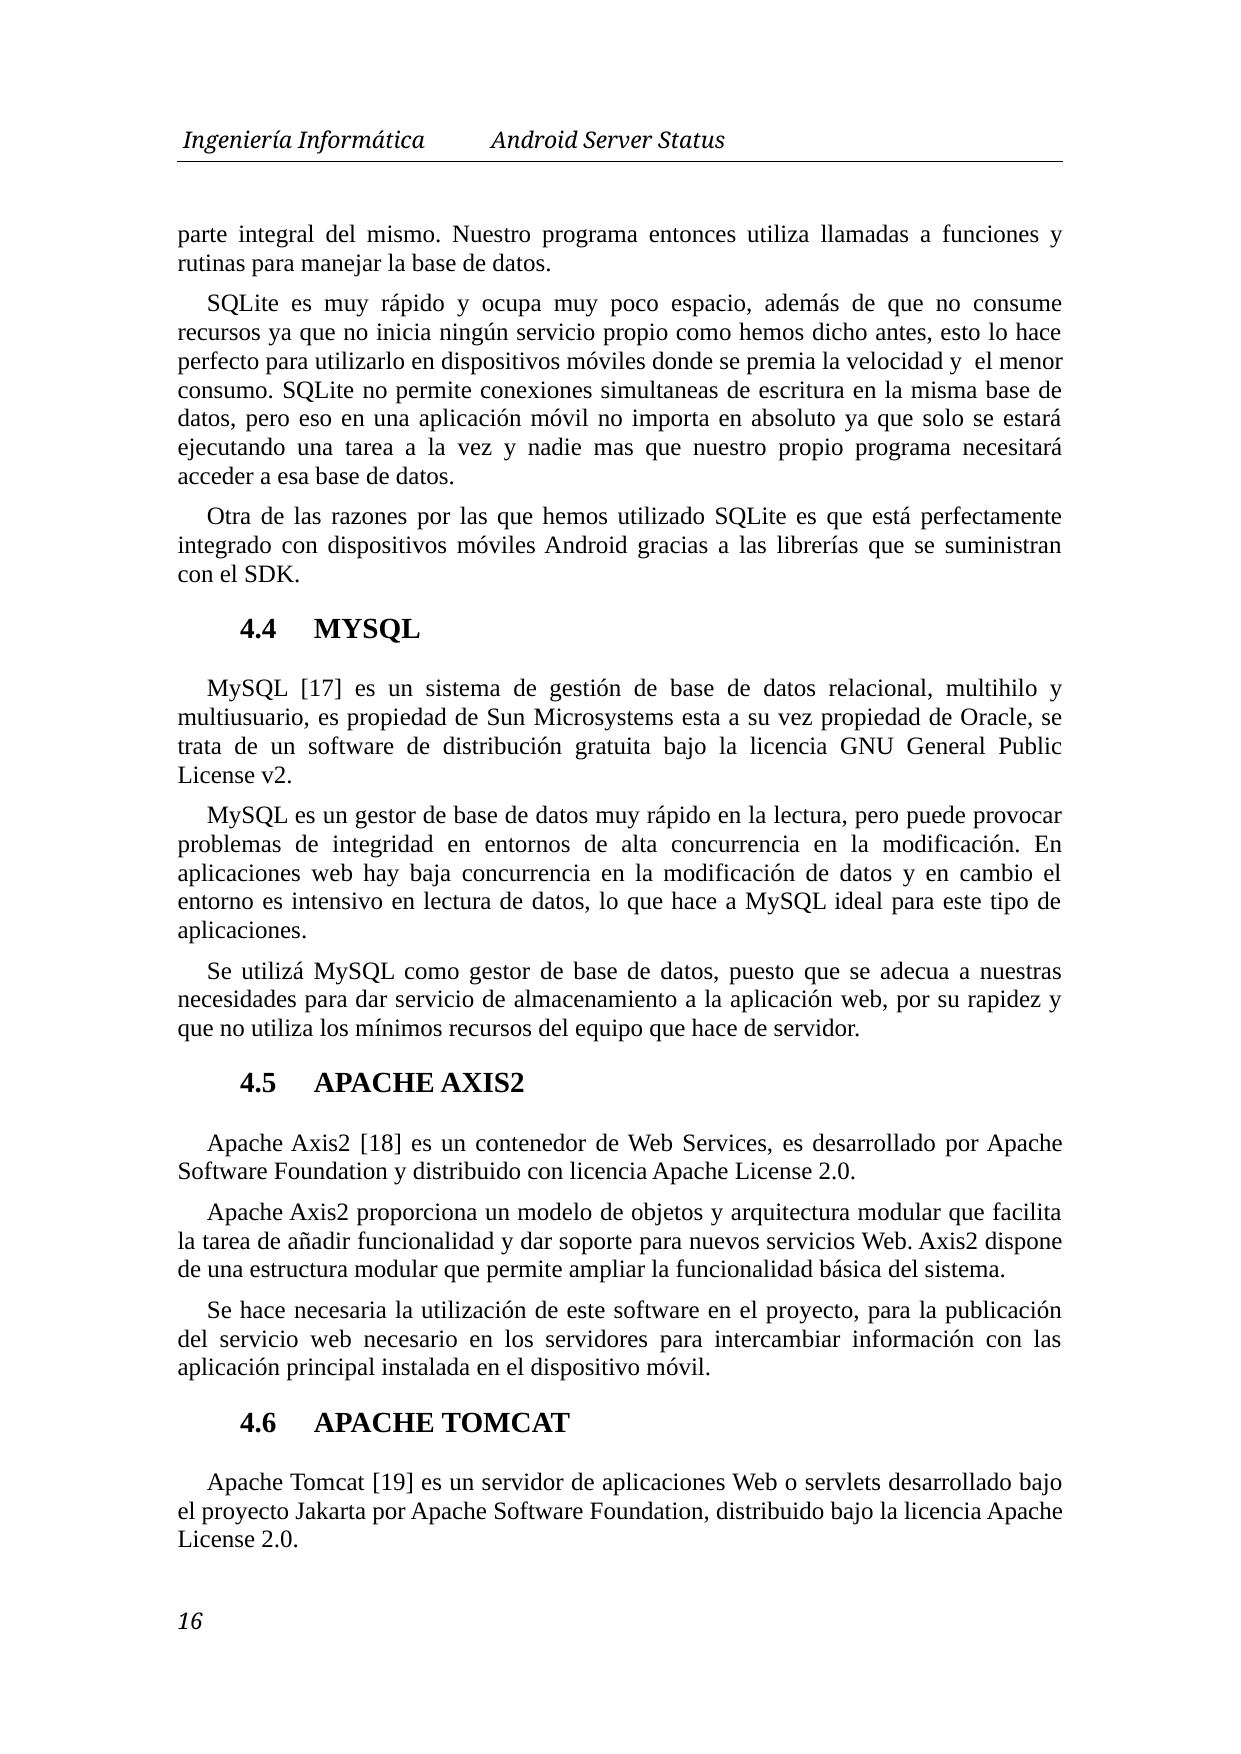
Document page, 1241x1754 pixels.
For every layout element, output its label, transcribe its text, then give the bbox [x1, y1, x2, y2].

text MySQL es un gestor de base de datos muy rápido en la lectura, pero puede provocar problemas de integridad en entornos de alta concurrencia en la modificación. En aplicaciones web hay baja concurrencia en la modificación de datos y en cambio el entorno es intensivo en lectura de datos, lo que hace a MySQL ideal para este tipo de aplicaciones. [177, 800, 1063, 944]
text MySQL [17] es un sistema de gestión de base de datos relacional, multihilo y multiusuario, es propiedad de Sun Microsystems esta a su vez propiedad de Oracle, se trata de un software de distribución gratuita bajo la licencia GNU General Public License v2. [177, 673, 1063, 788]
text SQLite es muy rápido y ocupa muy poco espacio, además de que no consume recursos ya que no inicia ningún servicio propio como hemos dicho antes, esto lo hace perfecto para utilizarlo en dispositivos móviles donde se premia la velocidad y el menor consumo. SQLite no permite conexiones simultaneas de escritura en la misma base de datos, pero eso en una aplicación móvil no importa en absoluto ya que solo se estará ejecutando una tarea a la vez y nadie mas que nuestro propio programa necesitará acceder a esa base de datos. [177, 288, 1063, 490]
text Apache Tomcat [19] es un servidor de aplicaciones Web o servlets desarrollado bajo el proyecto Jakarta por Apache Software Foundation, distribuido bajo la licencia Apache License 2.0. [177, 1467, 1063, 1553]
text Apache Axis2 [18] es un contenedor de Web Services, es desarrollado por Apache Software Foundation y distribuido con licencia Apache License 2.0. [177, 1128, 1063, 1185]
subtitle Apache Axis2 [240, 1066, 1063, 1099]
text Se hace necesaria la utilización de este software en el proyecto, para la publicación del servicio web necesario en los servidores para intercambiar información con las aplicación principal instalada en el dispositivo móvil. [177, 1295, 1063, 1381]
text Otra de las razones por las que hemos utilizado SQLite es que está perfectamente integrado con dispositivos móviles Android gracias a las librerías que se suministran con el SDK. [177, 501, 1063, 588]
text parte integral del mismo. Nuestro programa entonces utiliza llamadas a funciones y rutinas para manejar la base de datos. [177, 219, 1063, 277]
subtitle Apache tomcat [240, 1405, 1063, 1438]
text Apache Axis2 proporciona un modelo de objetos y arquitectura modular que facilita la tarea de añadir funcionalidad y dar soporte para nuevos servicios Web. Axis2 dispone de una estructura modular que permite ampliar la funcionalidad básica del sistema. [177, 1197, 1063, 1283]
text Se utilizá MySQL como gestor de base de datos, puesto que se adecua a nuestras necesidades para dar servicio de almacenamiento a la aplicación web, por su rapidez y que no utiliza los mínimos recursos del equipo que hace de servidor. [177, 956, 1063, 1042]
subtitle MYSQL [240, 611, 1063, 645]
